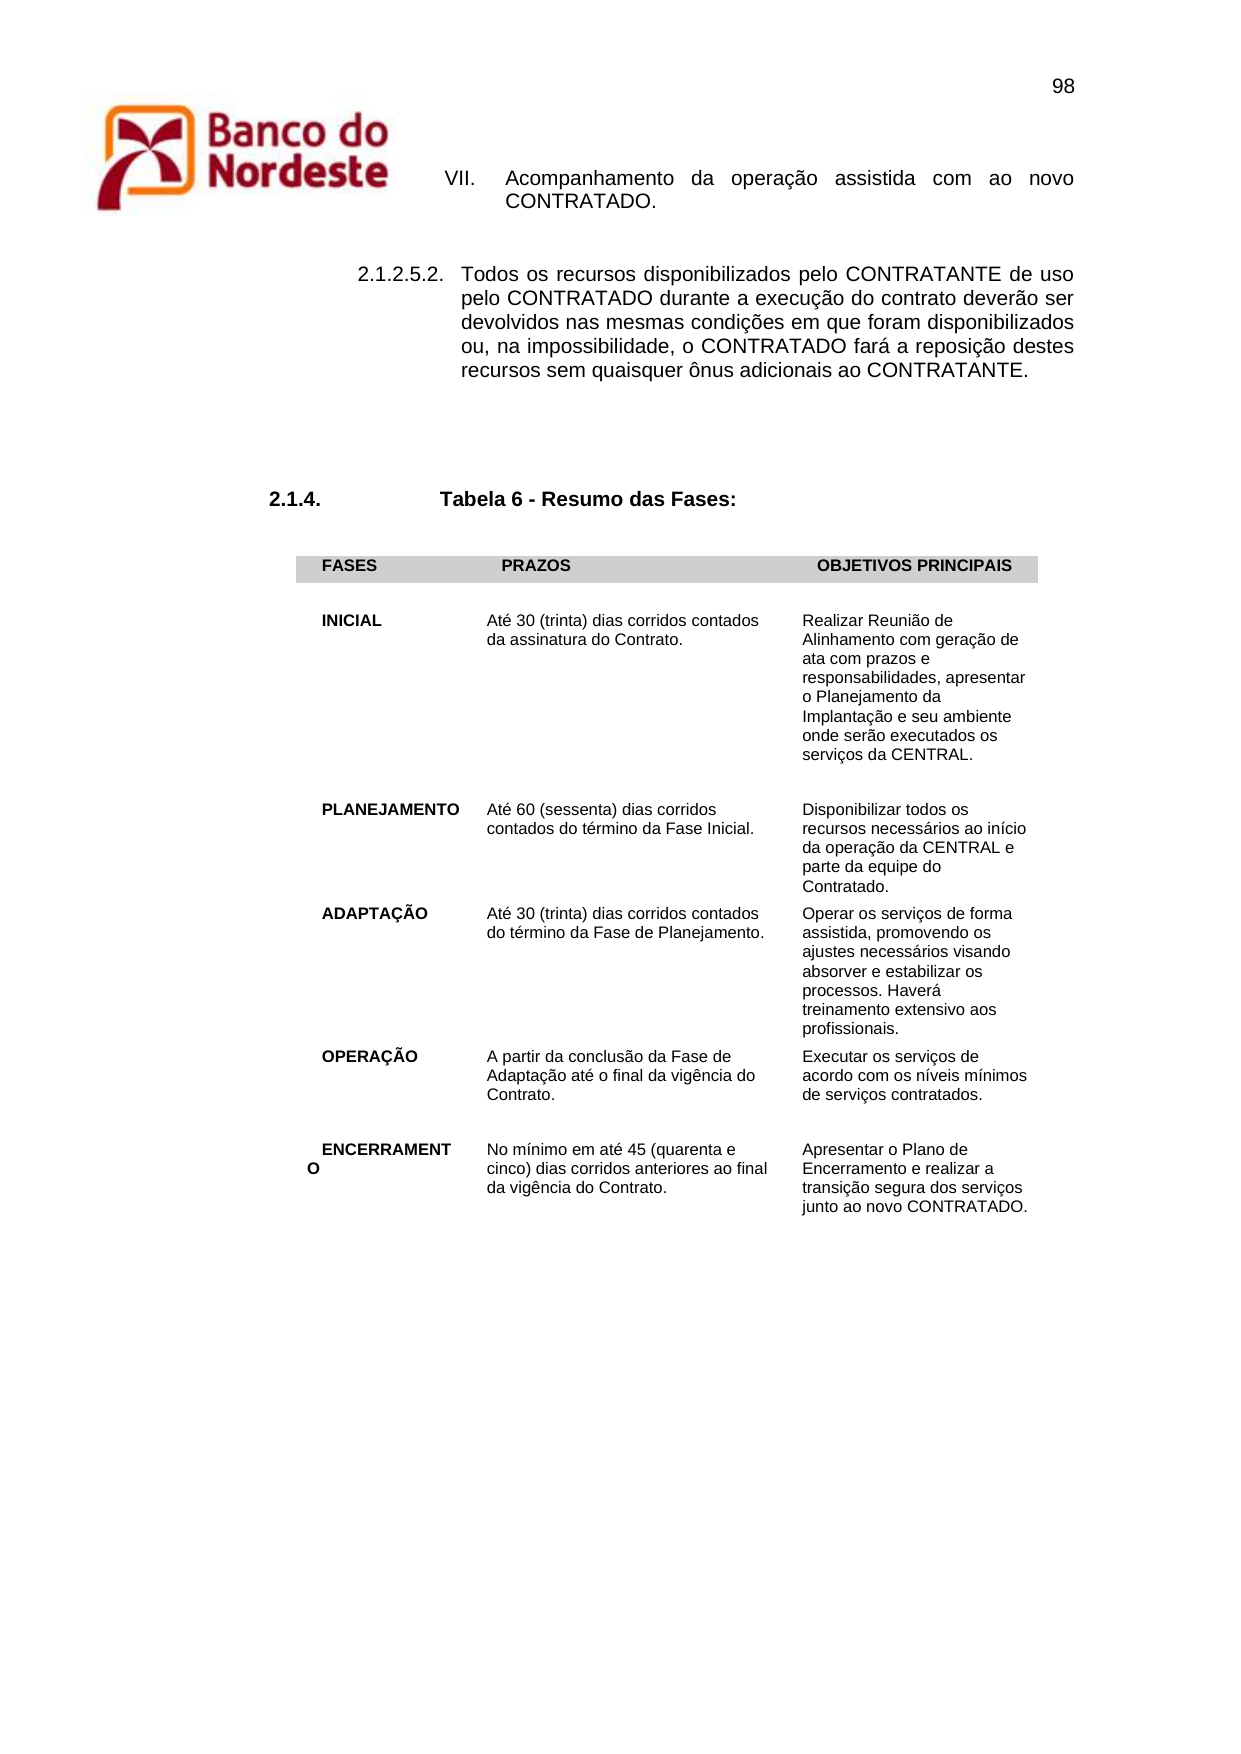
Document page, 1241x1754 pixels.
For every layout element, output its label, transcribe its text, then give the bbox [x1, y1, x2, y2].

list Todos os recursos disponibilizados pelo CONTRATANTE de uso pelo CONTRATADO durante a execução do contrato deverão ser devolvidos nas mesmas condições em que foram disponibilizados ou, na impossibilidade, o CONTRATADO fará a reposição destes recursos sem quaisquer ônus adicionais ao CONTRATANTE. [357, 262, 1075, 382]
table_cell Até 30 (trinta) dias corridos contados da assinatura do Contrato. [475, 611, 791, 800]
table_cell Realizar Reunião de Alinhamento com geração de ata com prazos e responsabilidades, apresentar o Planejamento da Implantação e seu ambiente onde serão executados os serviços da CENTRAL. [791, 611, 1038, 800]
table_cell Até 60 (sessenta) dias corridos contados do término da Fase Inicial. [475, 800, 791, 904]
table_cell Operar os serviços de forma assistida, promovendo os ajustes necessários visando absorver e estabilizar os processos. Haverá treinamento extensivo aos profissionais. [791, 904, 1041, 1046]
table_cell [296, 583, 475, 611]
table_cell Disponibilizar todos os recursos necessários ao início da operação da CENTRAL e parte da equipe do Contratado. [791, 800, 1038, 904]
list Tabela 6 - Resumo das Fases: [269, 487, 1075, 511]
table_cell No mínimo em até 45 (quarenta e cinco) dias corridos anteriores ao final da vigência do Contrato. [475, 1140, 791, 1225]
table_cell [475, 583, 791, 611]
table_cell [791, 583, 1038, 611]
table_header FASES [296, 556, 475, 583]
table_cell ADAPTAÇÃO [296, 904, 475, 1046]
table_cell Apresentar o Plano de Encerramento e realizar a transição segura dos serviços junto ao novo CONTRATADO. [791, 1140, 1041, 1225]
table_cell Executar os serviços de acordo com os níveis mínimos de serviços contratados. [791, 1046, 1041, 1140]
table_cell Até 30 (trinta) dias corridos contados do término da Fase de Planejamento. [475, 904, 791, 1046]
table_cell PLANEJAMENTO [296, 800, 475, 904]
table_header OBJETIVOS PRINCIPAIS [791, 556, 1038, 583]
table_cell A partir da conclusão da Fase de Adaptação até o final da vigência do Contrato. [475, 1046, 791, 1140]
list Acompanhamento da operação assistida com ao novo CONTRATADO. [476, 165, 1075, 213]
table_cell INICIAL [296, 611, 475, 800]
table_header PRAZOS [475, 556, 791, 583]
picture [85, 93, 396, 220]
table_cell ENCERRAMENTO [296, 1140, 475, 1225]
table_cell OPERAÇÃO [296, 1046, 475, 1140]
